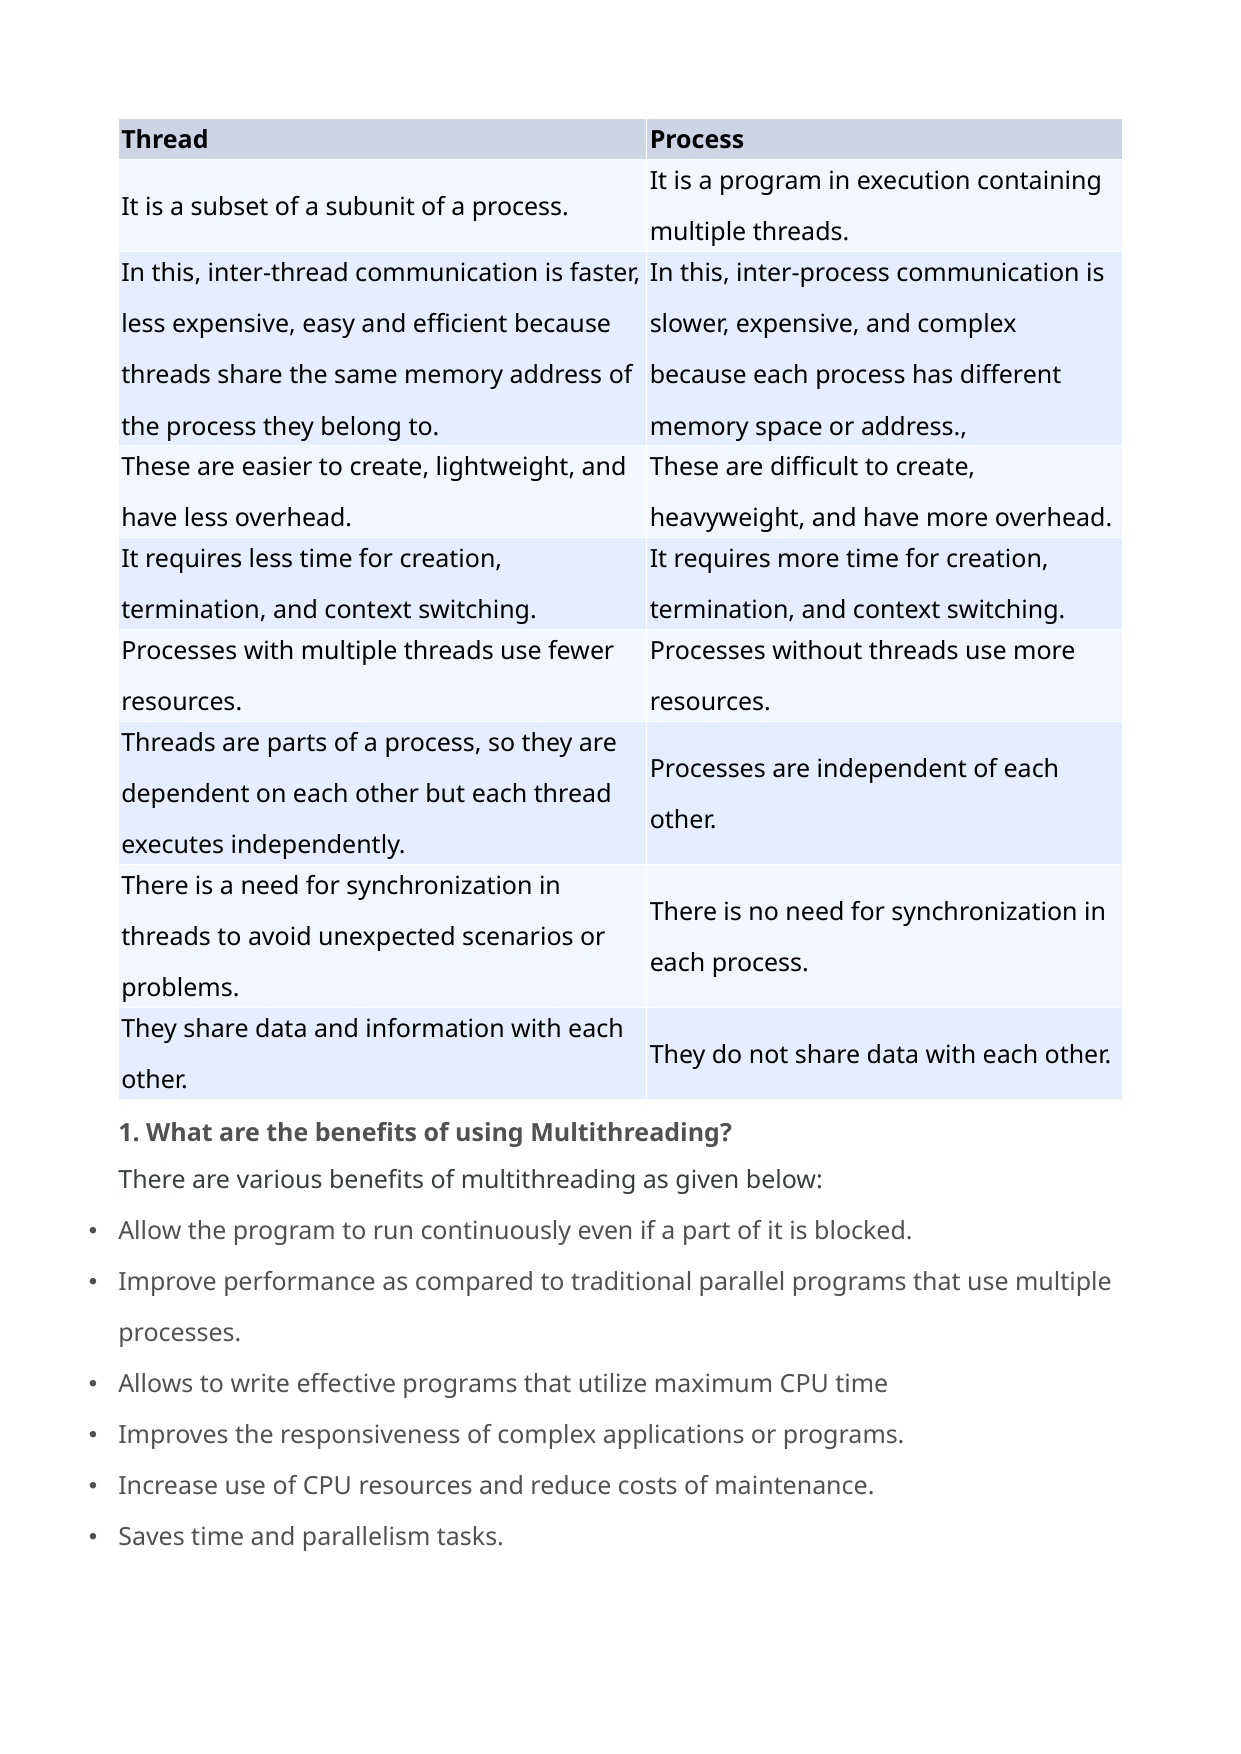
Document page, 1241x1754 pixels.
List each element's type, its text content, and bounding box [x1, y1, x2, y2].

text There are various benefits of multithreading as given below: [118, 1161, 1122, 1195]
table_cell There is no need for synchronization in each process. [647, 865, 1122, 1007]
table_cell It is a subset of a subunit of a process. [119, 160, 646, 251]
table_cell It requires more time for creation, termination, and context switching. [647, 538, 1122, 629]
table_cell These are easier to create, lightweight, and have less overhead. [119, 446, 646, 537]
list Allows to write effective programs that utilize maximum CPU time [118, 1365, 1122, 1399]
table_cell It is a program in execution containing multiple threads. [647, 160, 1122, 251]
subtitle 1. What are the benefits of using Multithreading? [118, 1115, 1122, 1149]
table_cell It requires less time for creation, termination, and context switching. [119, 538, 646, 629]
list Improves the responsiveness of complex applications or programs. [118, 1416, 1122, 1451]
table_cell They do not share data with each other. [647, 1008, 1122, 1099]
list Improve performance as compared to traditional parallel programs that use multiple processes. [118, 1263, 1122, 1348]
table_cell There is a need for synchronization in threads to avoid unexpected scenarios or problems. [119, 865, 646, 1007]
table_header Thread [119, 119, 646, 159]
table_cell Processes without threads use more resources. [647, 630, 1122, 721]
table_cell In this, inter-process communication is slower, expensive, and complex because each process has different memory space or address., [647, 252, 1122, 445]
table_cell Processes are independent of each other. [647, 722, 1122, 864]
list Saves time and parallelism tasks. [118, 1518, 1122, 1553]
table_cell Processes with multiple threads use fewer resources. [119, 630, 646, 721]
table_cell They share data and information with each other. [119, 1008, 646, 1099]
table_header Process [647, 119, 1122, 159]
list Allow the program to run continuously even if a part of it is blocked. [118, 1212, 1122, 1246]
table_cell Threads are parts of a process, so they are dependent on each other but each thread executes independently. [119, 722, 646, 864]
table_cell In this, inter-thread communication is faster, less expensive, easy and efficient because threads share the same memory address of the process they belong to. [119, 252, 646, 445]
list Increase use of CPU resources and reduce costs of maintenance. [118, 1467, 1122, 1502]
table_cell These are difficult to create, heavyweight, and have more overhead. [647, 446, 1122, 537]
